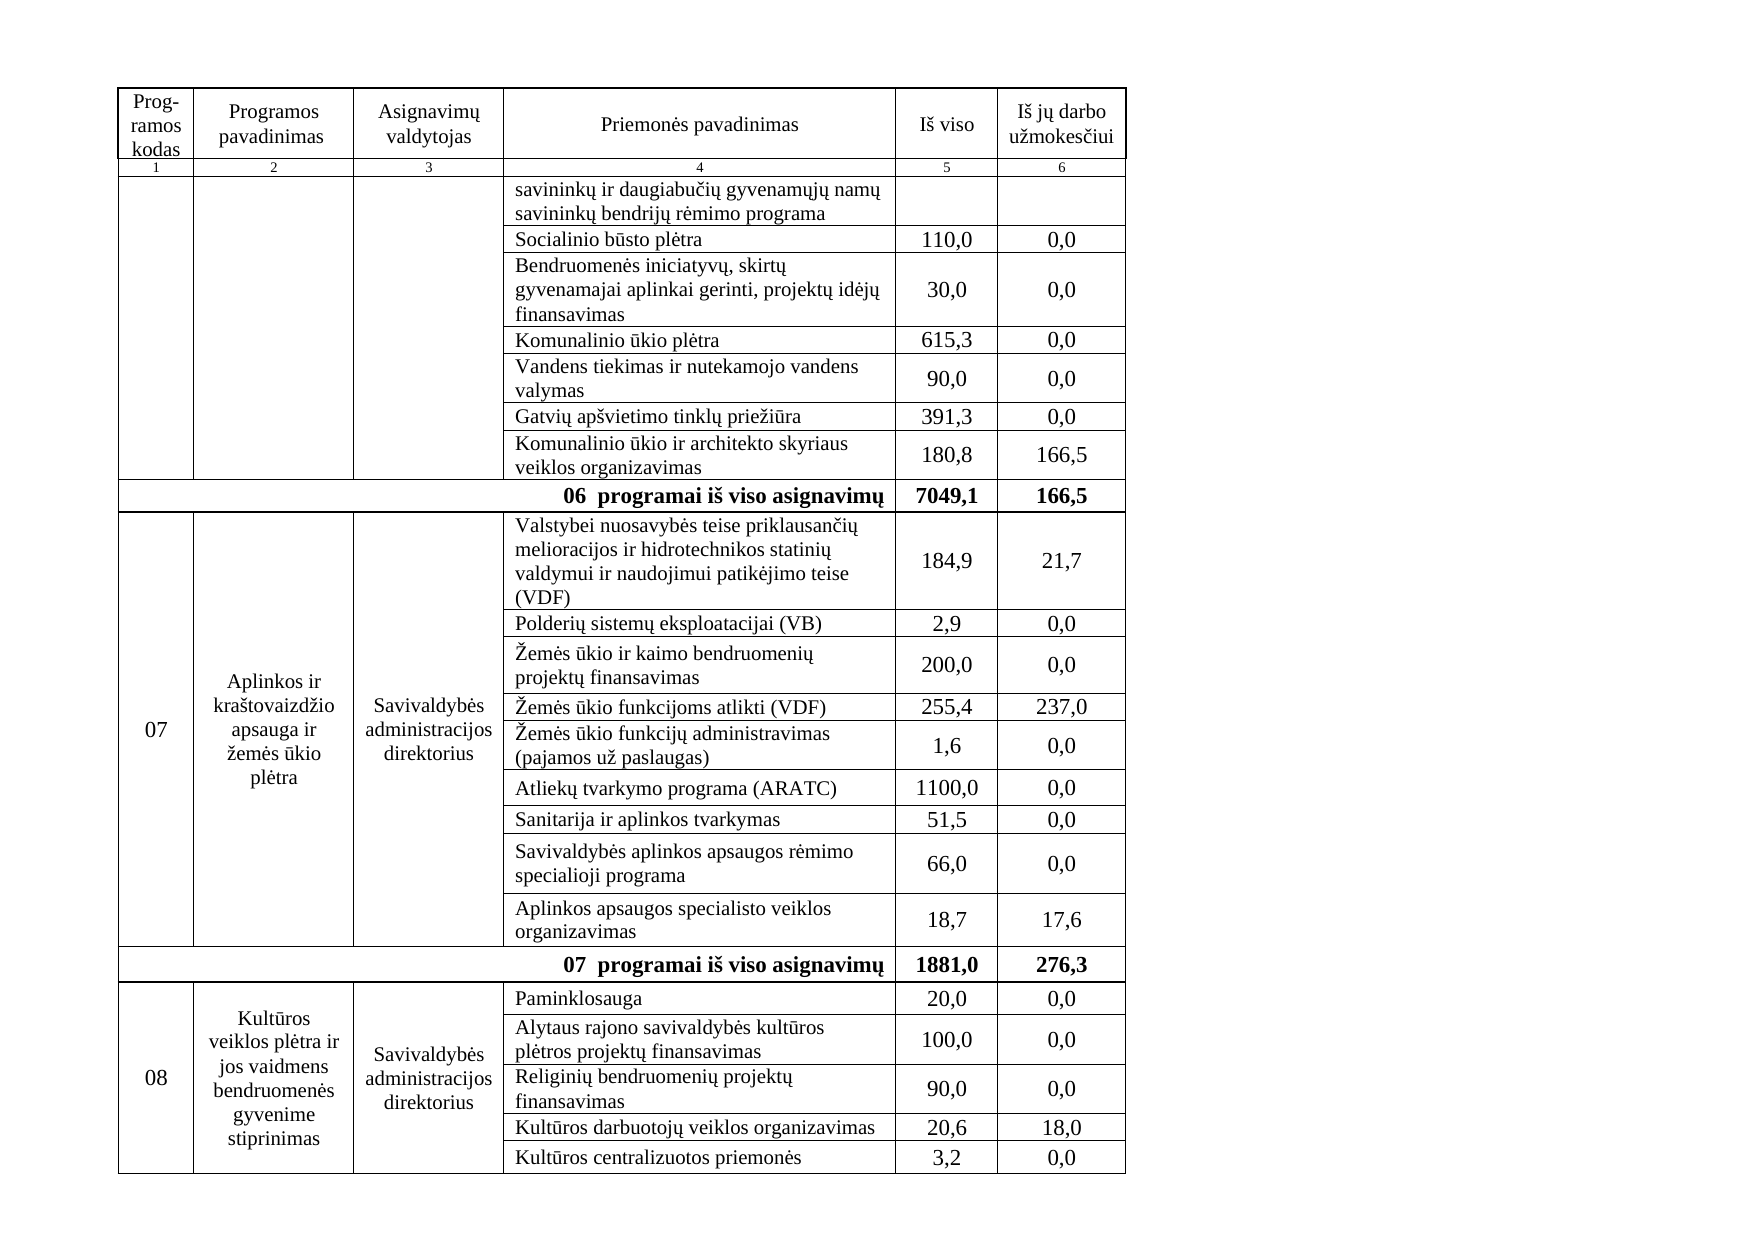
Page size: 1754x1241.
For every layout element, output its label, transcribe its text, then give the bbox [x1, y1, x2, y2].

table_header Prog-ramos kodas [119, 89, 193, 158]
table_cell 100,0 [896, 1015, 997, 1063]
table_cell Atliekų tvarkymo programa (ARATC) [504, 770, 895, 805]
table_cell Vandens tiekimas ir nutekamojo vandens valymas [504, 354, 895, 402]
table_cell 90,0 [896, 1065, 997, 1113]
table_cell Kultūros veiklos plėtra ir jos vaidmens bendruomenės gyvenime stiprinimas [194, 983, 353, 1173]
table_cell 0,0 [998, 834, 1125, 892]
table_cell [1126, 833, 1149, 892]
table_cell 17,6 [998, 894, 1125, 946]
table_cell 20,6 [896, 1114, 997, 1140]
table_cell Valstybei nuosavybės teise priklausančių melioracijos ir hidrotechnikos statinių valdymui ir naudojimui patikėjimo teise (VDF) [504, 513, 895, 609]
table_cell Paminklosauga [504, 983, 895, 1014]
table_cell Savivaldybės administracijos direktorius [354, 983, 503, 1173]
table_cell 66,0 [896, 834, 997, 892]
table_cell 20,0 [896, 983, 997, 1014]
table_cell [1126, 981, 1149, 1014]
table_cell Aplinkos ir kraštovaizdžio apsauga ir žemės ūkio plėtra [194, 513, 353, 946]
table_cell Polderių sistemų eksploatacijai (VB) [504, 610, 895, 636]
table_cell 5 [896, 159, 997, 176]
table_cell 615,3 [896, 327, 997, 353]
table_cell [998, 177, 1125, 225]
table_cell 0,0 [998, 806, 1125, 833]
table_cell [1127, 132, 1149, 158]
table_cell 166,5 [998, 431, 1125, 479]
table_cell Aplinkos apsaugos specialisto veiklos organizavimas [504, 894, 895, 946]
table_cell 1100,0 [896, 770, 997, 805]
table_cell 30,0 [896, 253, 997, 326]
table_cell [119, 177, 193, 479]
table_cell 7049,1 [896, 480, 997, 511]
table_cell 06 programai iš viso asignavimų [119, 480, 895, 511]
table_cell 0,0 [998, 1065, 1125, 1113]
table_cell Religinių bendruomenių projektų finansavimas [504, 1065, 895, 1113]
table_cell Alytaus rajono savivaldybės kultūros plėtros projektų finansavimas [504, 1015, 895, 1063]
table_cell 08 [119, 983, 193, 1173]
table_cell 1,6 [896, 721, 997, 769]
table_cell Sanitarija ir aplinkos tvarkymas [504, 806, 895, 833]
table_cell 166,5 [998, 480, 1125, 511]
table_cell 0,0 [998, 1015, 1125, 1063]
table_cell [1126, 720, 1149, 769]
table_cell 0,0 [998, 610, 1125, 636]
table_cell 0,0 [998, 253, 1125, 326]
table_cell [1126, 946, 1149, 981]
table_cell 2,9 [896, 610, 997, 636]
table_cell [354, 177, 503, 479]
table_cell 0,0 [998, 403, 1125, 429]
table_cell [1126, 609, 1149, 636]
table_cell 276,3 [998, 947, 1125, 981]
table_cell 0,0 [998, 721, 1125, 769]
table_cell [1126, 430, 1149, 479]
table_cell [1126, 1113, 1149, 1140]
table_header [1127, 87, 1149, 132]
table_cell [1126, 402, 1149, 429]
table_cell 237,0 [998, 694, 1125, 720]
table_cell 0,0 [998, 327, 1125, 353]
table_cell 3 [354, 159, 503, 176]
table_cell 0,0 [998, 637, 1125, 692]
table_cell 2 [194, 159, 353, 176]
table_cell 200,0 [896, 637, 997, 692]
table_cell [1126, 158, 1149, 176]
table_cell 391,3 [896, 403, 997, 429]
table_cell Gatvių apšvietimo tinklų priežiūra [504, 403, 895, 429]
table_cell [1126, 326, 1149, 353]
table_cell Bendruomenės iniciatyvų, skirtų gyvenamajai aplinkai gerinti, projektų idėjų finansavimas [504, 253, 895, 326]
table_cell 184,9 [896, 513, 997, 609]
table_cell 0,0 [998, 770, 1125, 805]
table_cell Savivaldybės aplinkos apsaugos rėmimo specialioji programa [504, 834, 895, 892]
table_cell Kultūros darbuotojų veiklos organizavimas [504, 1114, 895, 1140]
table_cell 18,7 [896, 894, 997, 946]
table_cell 21,7 [998, 513, 1125, 609]
table_cell Kultūros centralizuotos priemonės [504, 1141, 895, 1173]
table_cell [1126, 636, 1149, 692]
table_cell [1126, 1140, 1149, 1173]
table_cell 0,0 [998, 354, 1125, 402]
table_cell [1126, 252, 1149, 326]
table_cell 4 [504, 159, 895, 176]
table_cell [1126, 353, 1149, 402]
table_cell [1126, 1014, 1149, 1063]
table_cell Žemės ūkio funkcijų administravimas (pajamos už paslaugas) [504, 721, 895, 769]
table_cell [1126, 769, 1149, 805]
table_cell 51,5 [896, 806, 997, 833]
table_cell [1126, 479, 1149, 511]
table_cell Komunalinio ūkio ir architekto skyriaus veiklos organizavimas [504, 431, 895, 479]
table_cell Savivaldybės administracijos direktorius [354, 513, 503, 946]
table_header Iš viso [896, 89, 997, 158]
table_cell [1126, 693, 1149, 720]
table_cell Žemės ūkio funkcijoms atlikti (VDF) [504, 694, 895, 720]
table_cell [194, 177, 353, 479]
table_cell [896, 177, 997, 225]
table_cell Žemės ūkio ir kaimo bendruomenių projektų finansavimas [504, 637, 895, 692]
table_cell 255,4 [896, 694, 997, 720]
table_cell [1126, 176, 1149, 225]
table_cell 1881,0 [896, 947, 997, 981]
table_cell 3,2 [896, 1141, 997, 1173]
table_cell 0,0 [998, 226, 1125, 252]
table_cell 18,0 [998, 1114, 1125, 1140]
table_cell [1126, 805, 1149, 833]
table_cell [1126, 1064, 1149, 1113]
table_cell savininkų ir daugiabučių gyvenamųjų namų savininkų bendrijų rėmimo programa [504, 177, 895, 225]
table_cell 0,0 [998, 983, 1125, 1014]
table_cell 07 [119, 513, 193, 946]
table_cell 07 programai iš viso asignavimų [119, 947, 895, 981]
table_cell [1126, 225, 1149, 252]
table_header Asignavimų valdytojas [354, 89, 503, 158]
table_cell 90,0 [896, 354, 997, 402]
table_cell 110,0 [896, 226, 997, 252]
table_cell 1 [119, 159, 193, 176]
table_header Priemonės pavadinimas [504, 89, 895, 158]
table_cell 6 [998, 159, 1125, 176]
table_cell [1126, 893, 1149, 946]
table_cell Socialinio būsto plėtra [504, 226, 895, 252]
table_cell [1126, 511, 1149, 609]
table_cell 0,0 [998, 1141, 1125, 1173]
table_header Programos pavadinimas [194, 89, 353, 158]
table_cell 180,8 [896, 431, 997, 479]
table_header Iš jų darbo užmokesčiui [998, 89, 1125, 158]
table_cell Komunalinio ūkio plėtra [504, 327, 895, 353]
